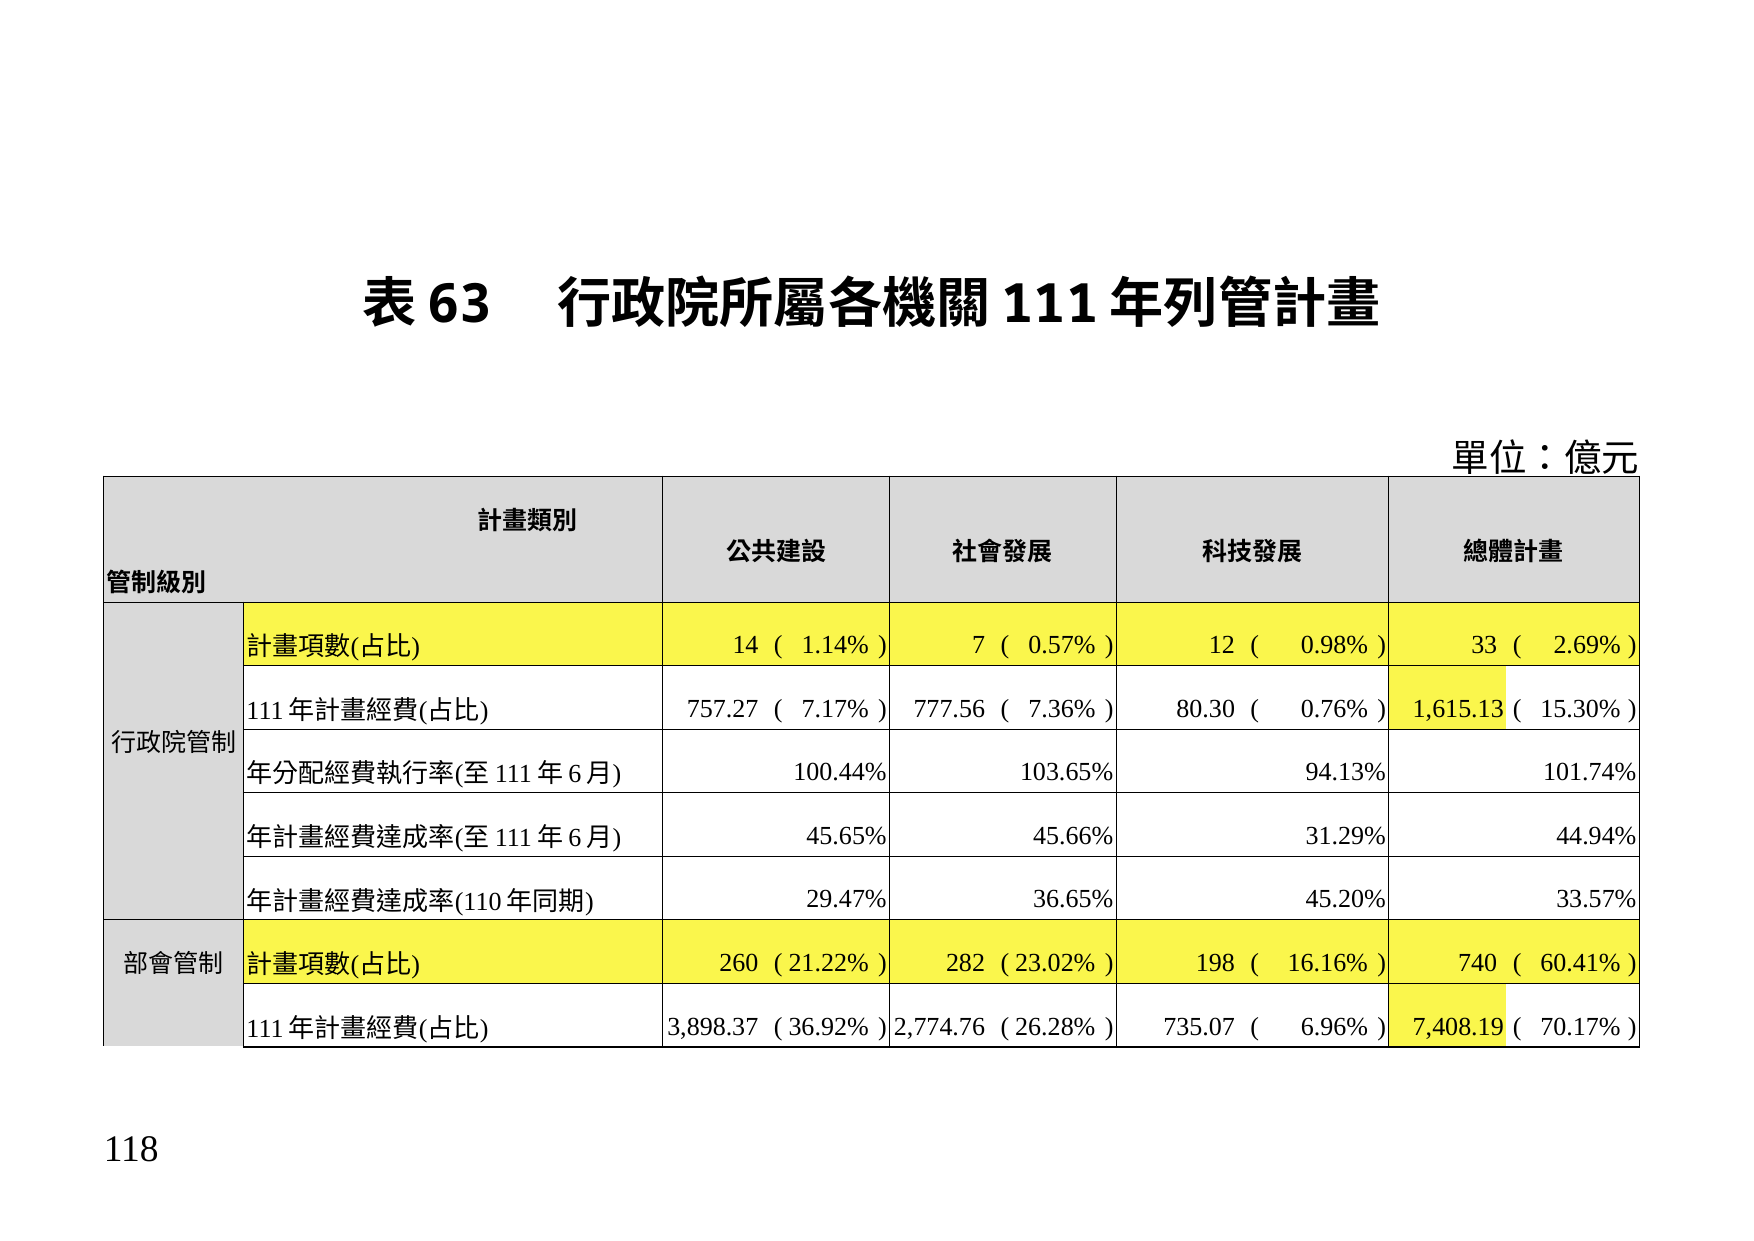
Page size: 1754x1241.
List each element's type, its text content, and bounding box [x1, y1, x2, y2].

table_cell 101.74% [1389, 730, 1639, 792]
table_cell 0.76% [1262, 666, 1371, 729]
table_cell 6.96% [1262, 984, 1371, 1046]
table_cell 45.65% [663, 793, 889, 856]
table_cell ( [768, 666, 785, 729]
table_cell 1,615.13 [1389, 666, 1506, 729]
table_cell ( [768, 603, 785, 665]
table_cell 2,774.76 [890, 984, 994, 1046]
table_cell ) [1098, 666, 1116, 729]
table_cell 777.56 [890, 666, 994, 729]
table_cell ) [1098, 603, 1116, 665]
table_header 公共建設 [663, 477, 889, 602]
table_cell ( [994, 603, 1012, 665]
table_cell 7.17% [785, 666, 871, 729]
table_cell ) [871, 666, 889, 729]
table_cell 44.94% [1389, 793, 1639, 856]
table_header 科技發展 [1117, 477, 1388, 602]
table_cell 740 [1389, 920, 1506, 983]
table_header 社會發展 [890, 477, 1116, 602]
table_cell 年計畫經費達成率(至111年6月) [244, 793, 662, 856]
text 單位：億元 [208, 413, 1639, 476]
table_cell 計畫項數(占比) [244, 603, 662, 665]
table_cell ( [1244, 603, 1262, 665]
table_cell 45.66% [890, 793, 1116, 856]
table_cell ) [1623, 603, 1639, 665]
table_cell ( [768, 984, 785, 1046]
table_cell ) [1371, 666, 1388, 729]
table_cell 36.92% [785, 984, 871, 1046]
table_cell 757.27 [663, 666, 768, 729]
table_cell 16.16% [1262, 920, 1371, 983]
table_cell ) [1623, 920, 1639, 983]
table_cell ( [1506, 984, 1524, 1046]
table_header 總體計畫 [1389, 477, 1639, 602]
table_cell 7,408.19 [1389, 984, 1506, 1046]
table_cell 33 [1389, 603, 1506, 665]
table_cell 60.41% [1524, 920, 1623, 983]
table_cell 行政院管制 [104, 603, 243, 919]
table_cell ) [1371, 603, 1388, 665]
table_cell ) [1623, 666, 1639, 729]
table_cell ) [1098, 984, 1116, 1046]
table_cell ( [1244, 984, 1262, 1046]
table_cell ) [871, 920, 889, 983]
table_cell ( [1244, 666, 1262, 729]
table_cell ( [1506, 603, 1524, 665]
table_cell 23.02% [1012, 920, 1098, 983]
table_cell ) [1623, 984, 1639, 1046]
table_cell 198 [1117, 920, 1244, 983]
table_cell ) [871, 984, 889, 1046]
table_cell 80.30 [1117, 666, 1244, 729]
table_cell ) [1371, 984, 1388, 1046]
table_cell ( [1244, 920, 1262, 983]
table_cell ( [768, 920, 785, 983]
table_cell 0.98% [1262, 603, 1371, 665]
table_cell 26.28% [1012, 984, 1098, 1046]
table_cell 12 [1117, 603, 1244, 665]
table_cell ) [1098, 920, 1116, 983]
table_cell ) [1371, 920, 1388, 983]
table_cell 36.65% [890, 857, 1116, 919]
table_cell 21.22% [785, 920, 871, 983]
table_cell 14 [663, 603, 768, 665]
table_cell 94.13% [1117, 730, 1388, 792]
table_cell 70.17% [1524, 984, 1623, 1046]
table_cell ( [994, 920, 1012, 983]
table_cell 年分配經費執行率(至111年6月) [244, 730, 662, 792]
table_header 計畫類別 管制級別 [104, 477, 662, 602]
table_cell 31.29% [1117, 793, 1388, 856]
table_cell 111年計畫經費(占比) [244, 666, 662, 729]
table_cell 部會管制 [104, 920, 243, 1046]
text 表63 行政院所屬各機關111年列管計畫 [103, 226, 1639, 351]
table_cell 29.47% [663, 857, 889, 919]
table_cell 33.57% [1389, 857, 1639, 919]
table_cell ( [1506, 666, 1524, 729]
table_cell 1.14% [785, 603, 871, 665]
table_cell 15.30% [1524, 666, 1623, 729]
table_cell ( [994, 984, 1012, 1046]
table_cell 7.36% [1012, 666, 1098, 729]
table_cell 年計畫經費達成率(110年同期) [244, 857, 662, 919]
table_cell 735.07 [1117, 984, 1244, 1046]
table_cell 0.57% [1012, 603, 1098, 665]
table_cell ( [1506, 920, 1524, 983]
table_cell 100.44% [663, 730, 889, 792]
table_cell ) [871, 603, 889, 665]
table_cell ( [994, 666, 1012, 729]
table_cell 282 [890, 920, 994, 983]
table_cell 3,898.37 [663, 984, 768, 1046]
table_cell 計畫項數(占比) [244, 920, 662, 983]
table_cell 2.69% [1524, 603, 1623, 665]
table_cell 260 [663, 920, 768, 983]
table_cell 45.20% [1117, 857, 1388, 919]
table_cell 111年計畫經費(占比) [244, 984, 662, 1046]
table_cell 103.65% [890, 730, 1116, 792]
table_cell 7 [890, 603, 994, 665]
